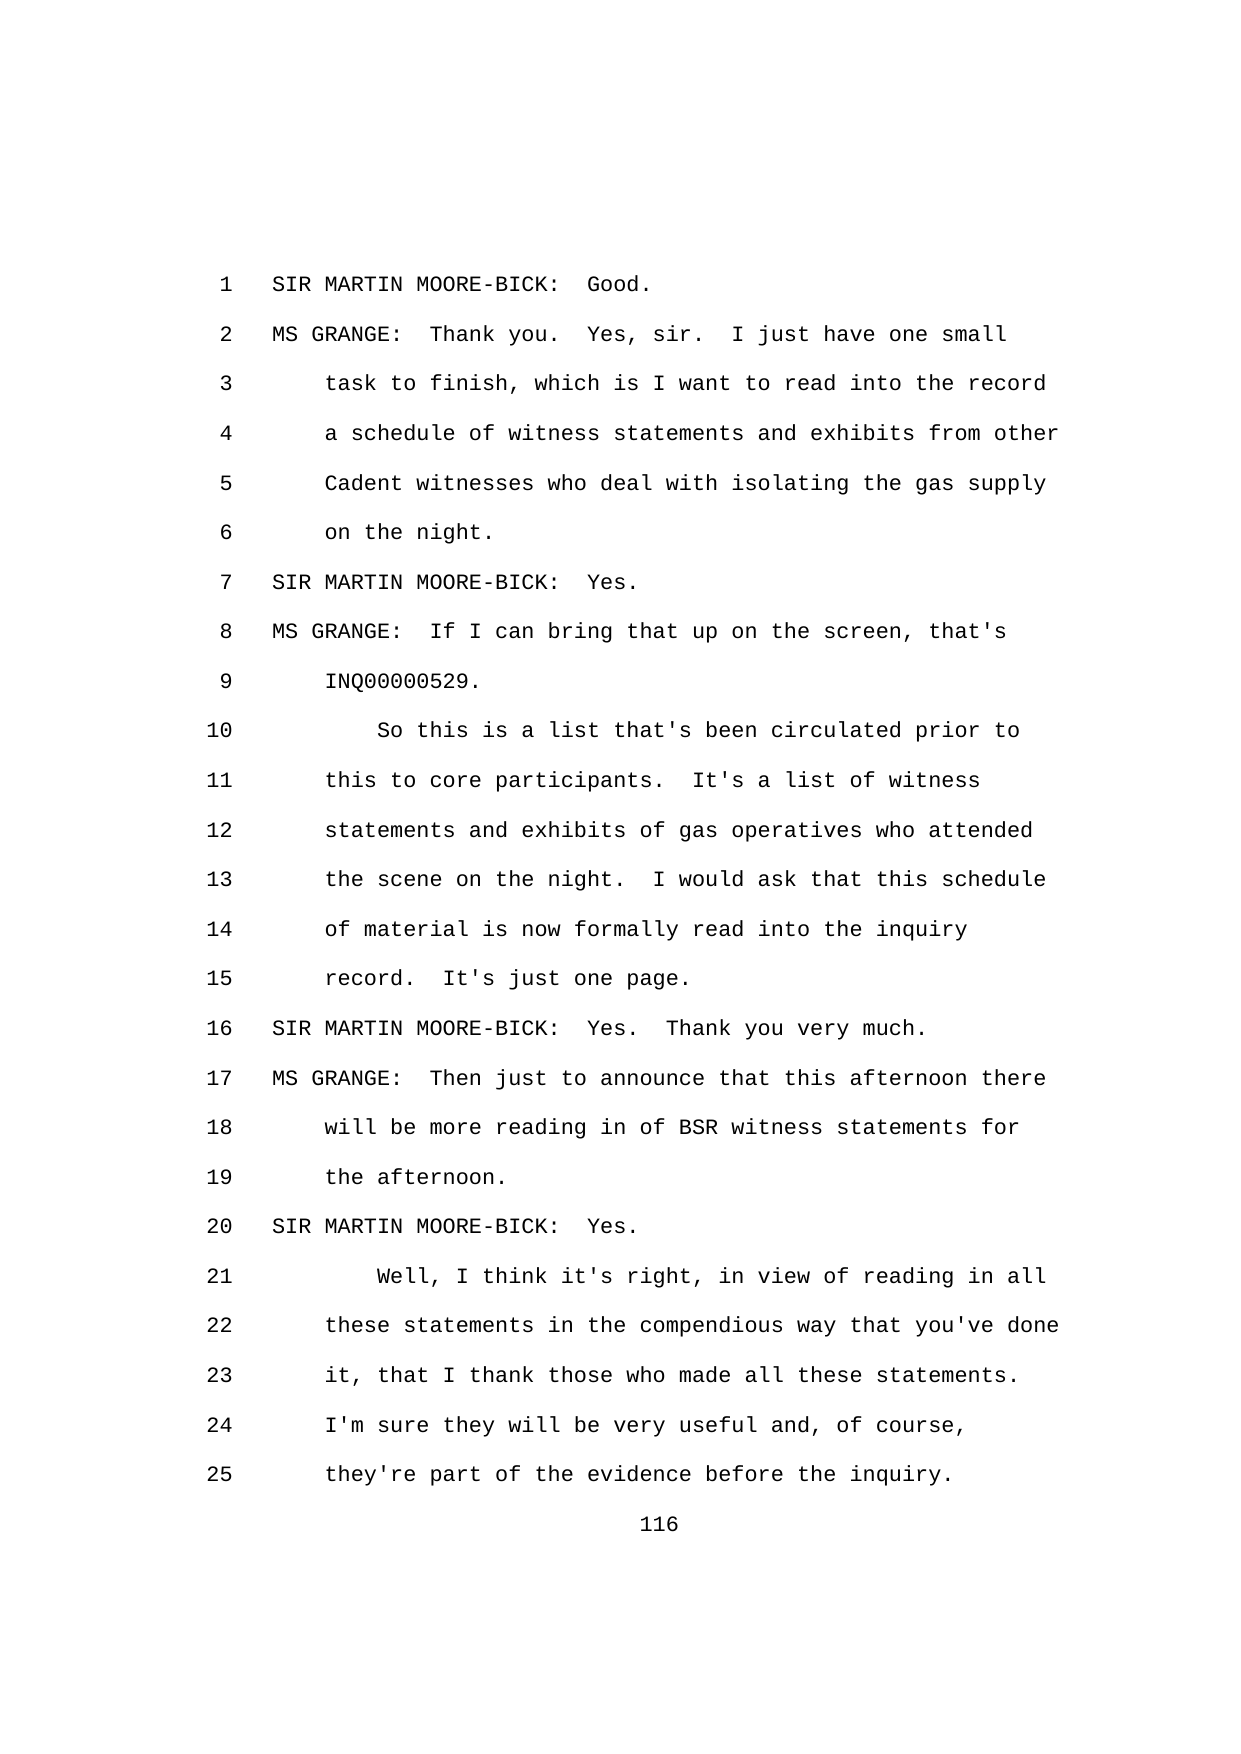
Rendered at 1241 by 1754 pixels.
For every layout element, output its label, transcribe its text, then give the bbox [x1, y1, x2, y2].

text 22 these statements in the compendious way that you've done [75, 1314, 1165, 1339]
text 9 INQ00000529. [75, 670, 1165, 695]
text 12 statements and exhibits of gas operatives who attended [75, 819, 1165, 843]
text 11 this to core participants. It's a list of witness [75, 769, 1165, 794]
text 7 SIR MARTIN MOORE-BICK: Yes. [75, 571, 1165, 596]
text 18 will be more reading in of BSR witness statements for [75, 1116, 1165, 1141]
text 6 on the night. [75, 521, 1165, 546]
text 24 I'm sure they will be very useful and, of course, [75, 1414, 1165, 1438]
text 2 MS GRANGE: Thank you. Yes, sir. I just have one small [75, 323, 1165, 348]
text 23 it, that I thank those who made all these statements. [75, 1364, 1165, 1389]
text 116 [75, 1513, 1165, 1538]
text 10 So this is a list that's been circulated prior to [75, 719, 1165, 744]
text 14 of material is now formally read into the inquiry [75, 918, 1165, 943]
text 17 MS GRANGE: Then just to announce that this afternoon there [75, 1067, 1165, 1091]
text 8 MS GRANGE: If I can bring that up on the screen, that's [75, 620, 1165, 645]
text 4 a schedule of witness statements and exhibits from other [75, 422, 1165, 447]
text 13 the scene on the night. I would ask that this schedule [75, 868, 1165, 893]
text 21 Well, I think it's right, in view of reading in all [75, 1265, 1165, 1290]
text 1 SIR MARTIN MOORE-BICK: Good. [75, 273, 1165, 298]
text 19 the afternoon. [75, 1166, 1165, 1191]
text 15 record. It's just one page. [75, 967, 1165, 992]
text 25 they're part of the evidence before the inquiry. [75, 1463, 1165, 1488]
text 3 task to finish, which is I want to read into the record [75, 372, 1165, 397]
text 5 Cadent witnesses who deal with isolating the gas supply [75, 472, 1165, 496]
text 20 SIR MARTIN MOORE-BICK: Yes. [75, 1215, 1165, 1240]
text 16 SIR MARTIN MOORE-BICK: Yes. Thank you very much. [75, 1017, 1165, 1042]
